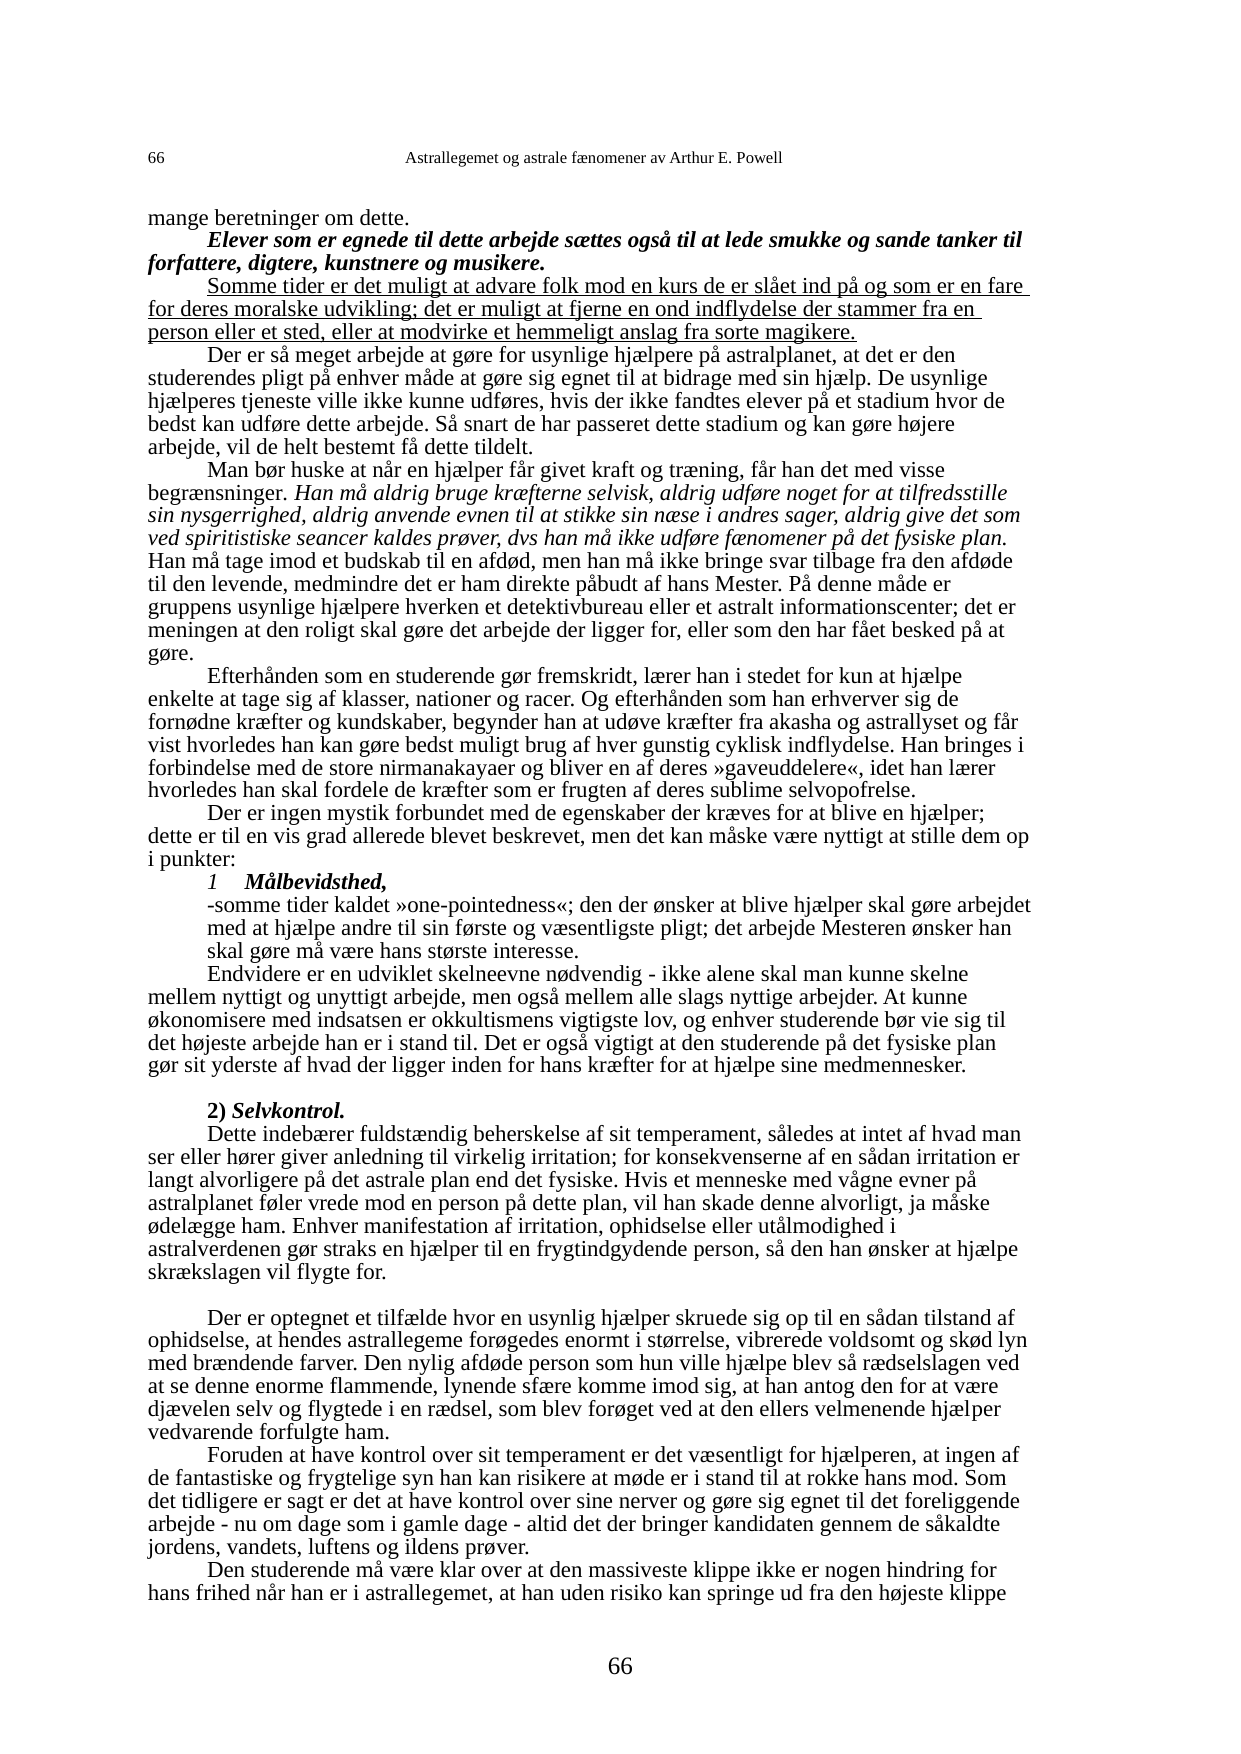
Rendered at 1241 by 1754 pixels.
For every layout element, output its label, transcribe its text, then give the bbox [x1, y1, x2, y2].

text Der er optegnet et tilfælde hvor en usynlig hjælper skru­ede sig op til en sådan tilstand af ophidselse, at hendes astrallegeme forøgedes enormt i størrelse, vibrerede vold­somt og skød lyn med brændende farver. Den nylig afdøde person som hun ville hjælpe blev så rædselslagen ved at se denne enorme flammende, lynende sfære komme imod sig, at han antog den for at være djævelen selv og flygtede i en rædsel, som blev forøget ved at den ellers velmenende hjæl­per vedvarende forfulgte ham. [148, 1307, 1033, 1444]
text -somme tider kaldet »one-pointedness«; den der ønsker at blive hjælper skal gøre arbejdet med at hjælpe andre til sin første og væsentligste pligt; det arbejde Mesteren ønsker han skal gøre må være hans største interes­se. [207, 894, 1033, 963]
text Dette indebærer fuldstændig beherskelse af sit temperament, således at intet af hvad man ser eller hører giver anledning til virkelig irritation; for konsekvenserne af en sådan irritation er langt alvorligere på det astrale plan end det fysiske. Hvis et menneske med vågne evner på astralplanet føler vrede mod en person på dette plan, vil han skade denne alvorligt, ja måske ødelægge ham. Enhver manifestation af irritation, ophidselse eller utålmodighed i astralverdenen gør straks en hjælper til en frygtindgydende person, så den han ønsker at hjælpe skrækslagen vil flygte for. [148, 1123, 1033, 1284]
text Elever som er egnede til dette arbejde sættes også til at lede smukke og sande tanker til forfattere, digtere, kunstne­re og musikere. [148, 229, 1033, 275]
text Foruden at have kontrol over sit temperament er det væ­sentligt for hjælperen, at ingen af de fantastiske og frygtelige syn han kan risikere at møde er i stand til at rokke hans mod. Som det tidligere er sagt er det at have kontrol over sine nerver og gøre sig egnet til det foreliggende arbejde - nu om dage som i gamle dage - altid det der bringer kandidaten gennem de såkaldte jordens, vandets, luftens og ildens prø­ver. [148, 1444, 1033, 1559]
text Somme tider er det muligt at advare folk mod en kurs de er slået ind på og som er en fare for deres moralske udvikling; det er muligt at fjerne en ond indflydelse der stammer fra en person eller et sted, eller at modvirke et hemmeligt anslag fra sorte magikere. [148, 275, 1033, 344]
text Der er så meget arbejde at gøre for usynlige hjælpere på astralplanet, at det er den studerendes pligt på enhver måde at gøre sig egnet til at bidrage med sin hjælp. De usynlige hjælperes tjeneste ville ikke kunne udføres, hvis der ikke fandtes elever på et stadium hvor de bedst kan udføre dette arbejde. Så snart de har passeret dette stadium og kan gøre højere arbejde, vil de helt bestemt få dette tildelt. [148, 344, 1033, 459]
list Målbevidsthed, [207, 871, 1033, 894]
text Endvidere er en udviklet skelneevne nødvendig - ikke alene skal man kunne skelne mellem nyttigt og unyttigt arbejde, men også mellem alle slags nyttige arbejder. At kunne økonomisere med indsatsen er okkultismens vigtigste lov, og enhver studerende bør vie sig til det højeste arbejde han er i stand til. Det er også vigtigt at den studerende på det fysiske plan gør sit yderste af hvad der ligger inden for hans kræfter for at hjælpe sine medmennesker. [148, 963, 1033, 1077]
text mange beretninger om dette. [148, 207, 1033, 229]
text Den studerende må være klar over at den massiveste klippe ikke er nogen hindring for hans frihed når han er i astralle­gemet, at han uden risiko kan springe ud fra den højeste klippe [148, 1559, 1033, 1604]
text 2) Selvkontrol. [148, 1100, 1033, 1123]
text Man bør huske at når en hjælper får givet kraft og træning, får han det med visse begrænsninger. Han må aldrig bruge kræfterne selvisk, aldrig udføre noget for at tilfredsstille sin nysgerrighed, aldrig anvende evnen til at stikke sin næse i andres sager, aldrig give det som ved spiritistiske seancer kaldes prøver, dvs han må ikke udføre fænomener på det fysiske plan. Han må tage imod et budskab til en afdød, men han må ikke bringe svar tilbage fra den afdøde til den levende, medmindre det er ham direkte påbudt af hans Mester. På denne måde er gruppens usynlige hjælpere hverken et de­tektivbureau eller et astralt informationscenter; det er me­ningen at den roligt skal gøre det arbejde der ligger for, eller som den har fået besked på at gøre. [148, 459, 1033, 665]
text Der er ingen mystik forbundet med de egenskaber der kræves for at blive en hjælper; dette er til en vis grad allerede blevet beskrevet, men det kan måske være nyttigt at stille dem op i punkter: [148, 802, 1033, 871]
text Efterhånden som en studerende gør fremskridt, lærer han i stedet for kun at hjælpe enkelte at tage sig af klasser, nationer og racer. Og efterhånden som han erhverver sig de fornødne kræfter og kundskaber, begynder han at udøve kræfter fra akasha og astrallyset og får vist hvorledes han kan gøre bedst muligt brug af hver gunstig cyklisk indflydelse. Han bringes i forbindelse med de store nirmanakayaer og bliver en af deres »gaveuddelere«, idet han lærer hvorledes han skal fordele de kræfter som er frugten af deres sublime selvopofrelse. [148, 665, 1033, 802]
